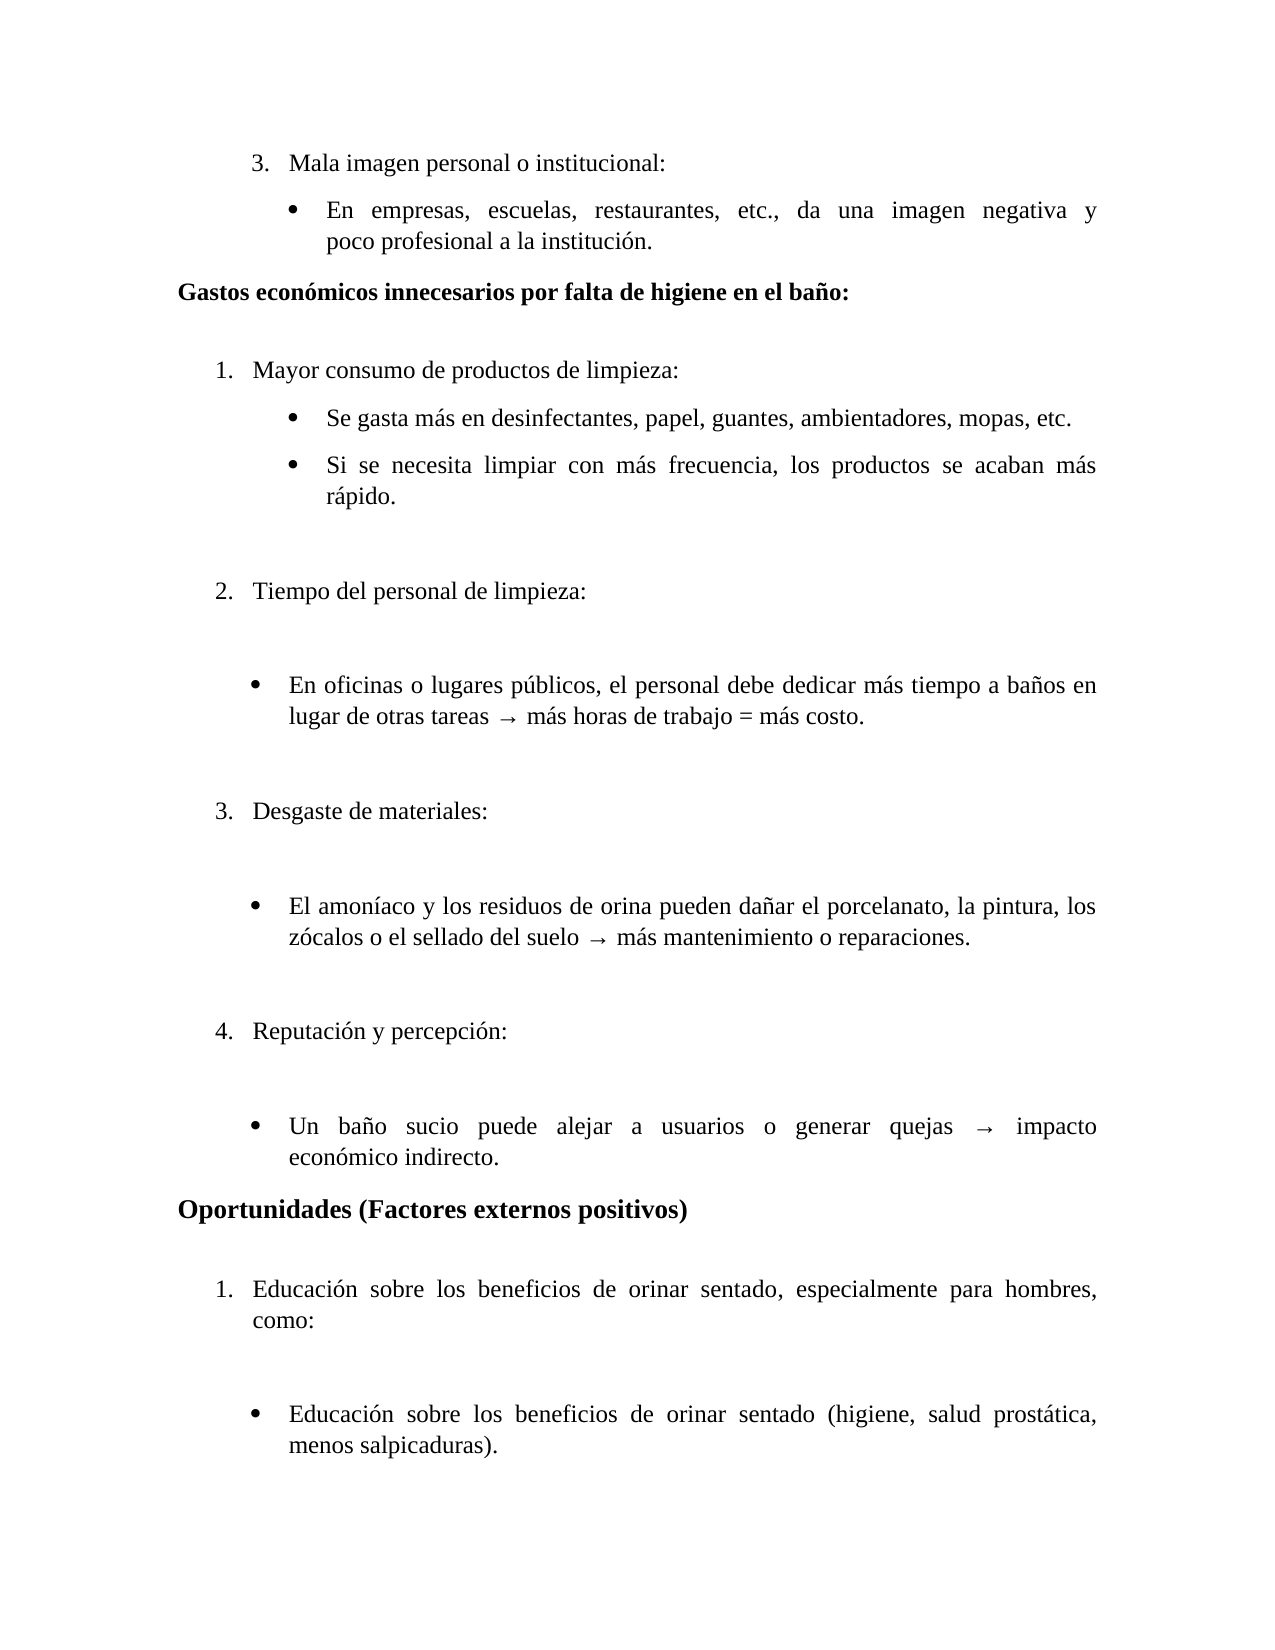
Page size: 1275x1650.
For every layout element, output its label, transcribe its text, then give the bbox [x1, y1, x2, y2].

list Se gasta más en desinfectantes, papel, guantes, ambientadores, mopas, etc. [288, 403, 1098, 432]
list Educación sobre los beneficios de orinar sentado, especialmente para hombres, como: [215, 1274, 1098, 1333]
list El amoníaco y los residuos de orina pueden dañar el porcelanato, la pintura, los zócalos o el sellado del suelo → más mantenimiento o reparaciones. [251, 891, 1098, 950]
list Tiempo del personal de limpieza: [215, 576, 1098, 604]
subtitle Oportunidades (Factores externos positivos) [177, 1193, 1098, 1224]
list Mayor consumo de productos de limpieza: [215, 355, 1098, 384]
list Desgaste de materiales: [215, 796, 1098, 825]
list En oficinas o lugares públicos, el personal debe dedicar más tiempo a baños en lugar de otras tareas → más horas de trabajo = más costo. [251, 671, 1098, 730]
list Mala imagen personal o institucional: [251, 148, 1098, 176]
list En empresas, escuelas, restaurantes, etc., da una imagen negativa y poco profesional a la institución. [288, 195, 1098, 254]
list Un baño sucio puede alejar a usuarios o generar quejas → impacto económico indirecto. [251, 1111, 1098, 1171]
subtitle Gastos económicos innecesarios por falta de higiene en el baño: [177, 277, 1098, 306]
list Reputación y percepción: [215, 1016, 1098, 1045]
list Si se necesita limpiar con más frecuencia, los productos se acaban más rápido. [288, 450, 1098, 510]
list Educación sobre los beneficios de orinar sentado (higiene, salud prostática, menos salpicaduras). [251, 1399, 1098, 1459]
